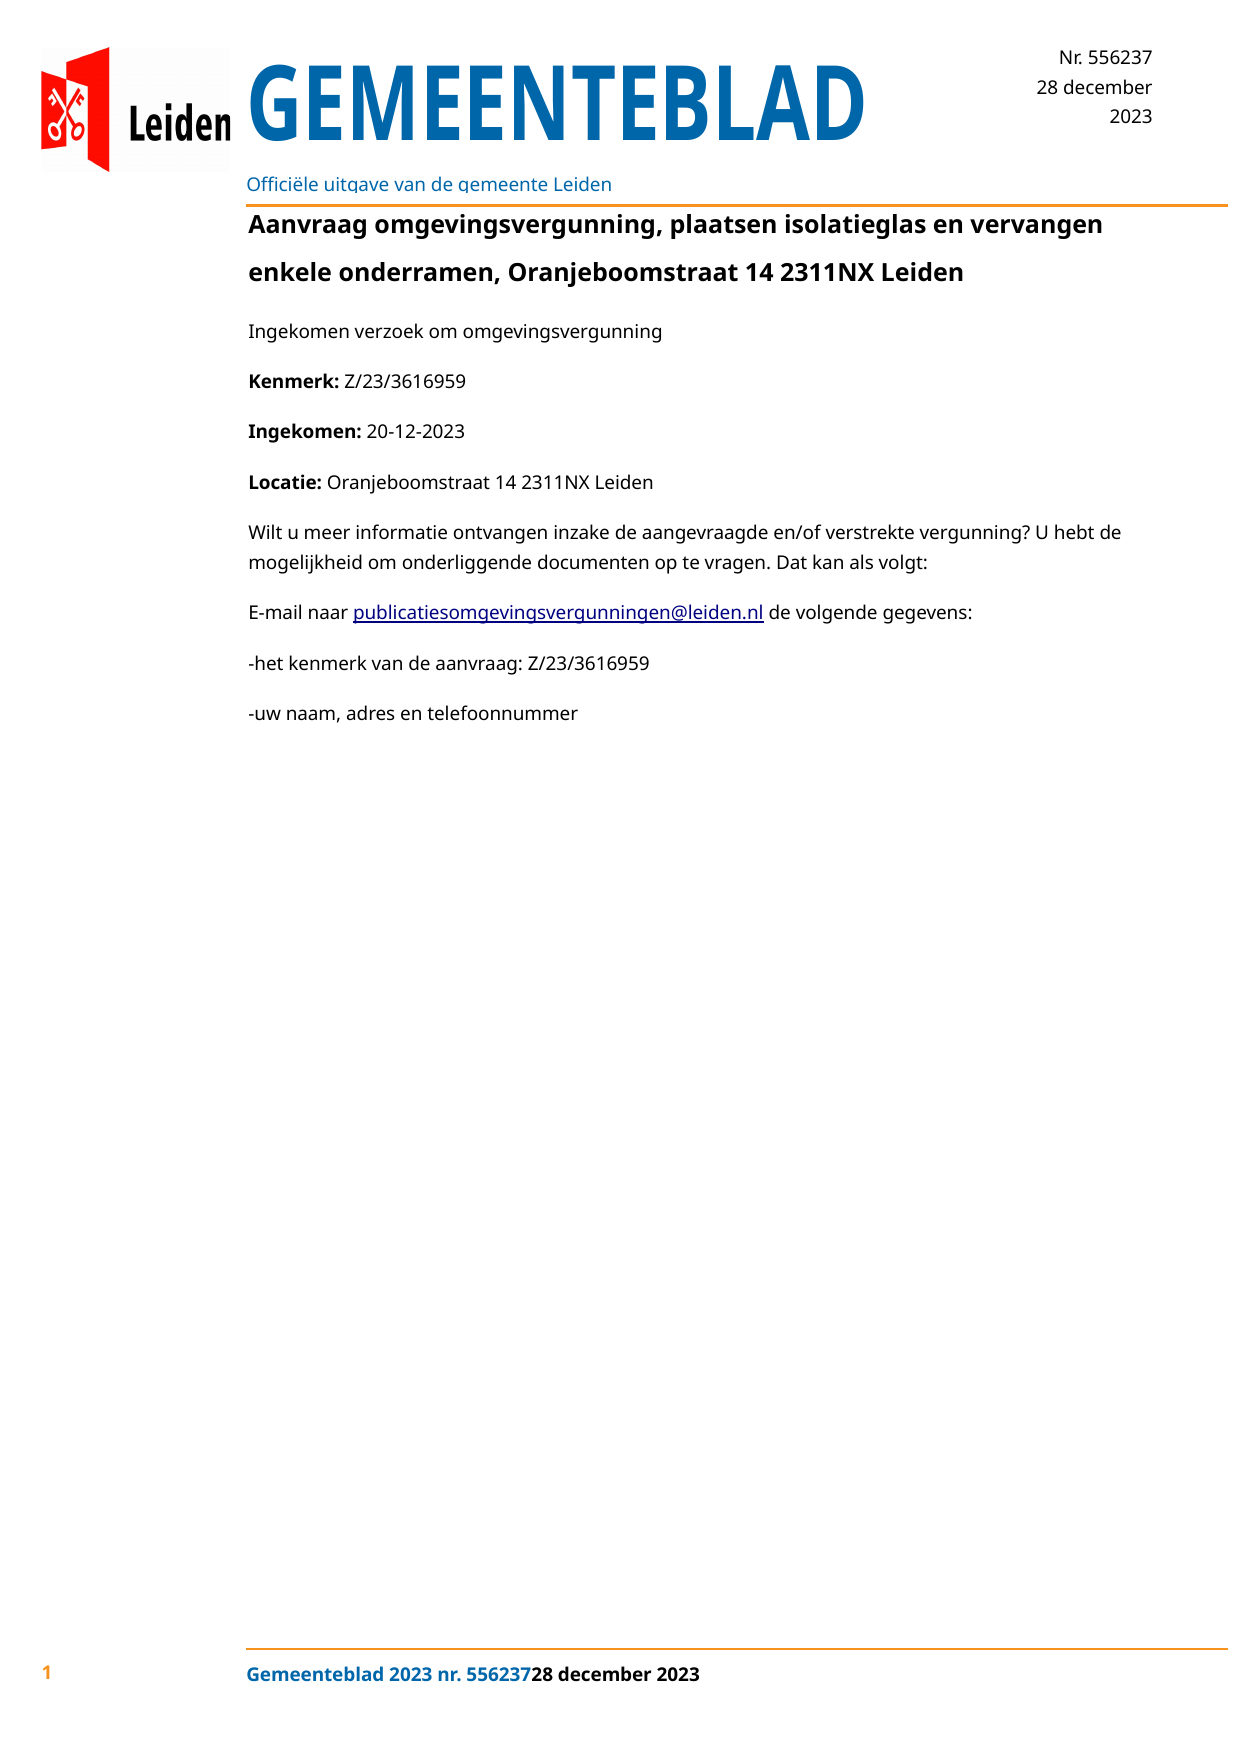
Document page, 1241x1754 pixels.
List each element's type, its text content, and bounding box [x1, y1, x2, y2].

text -uw naam, adres en telefoonnummer [248, 700, 1152, 726]
text Aanvraag omgevingsvergunning, plaatsen isolatieglas en vervangen enkele onderramen, Oranjeboomstraat 14 2311NX Leiden [248, 207, 1152, 288]
text Kenmerk: Z/23/3616959 [248, 368, 1152, 394]
text Wilt u meer informatie ontvangen inzake de aangevraagde en/of verstrekte vergunning? U hebt de mogelijkheid om onderliggende documenten op te vragen. Dat kan als volgt: [248, 519, 1152, 575]
text -het kenmerk van de aanvraag: Z/23/3616959 [248, 650, 1152, 676]
text Locatie: Oranjeboomstraat 14 2311NX Leiden [248, 469, 1152, 495]
picture [41, 47, 231, 172]
text Ingekomen verzoek om omgevingsvergunning [248, 318, 1152, 344]
text Ingekomen: 20-12-2023 [248, 419, 1152, 444]
text E-mail naar publicatiesomgevingsvergunningen@leiden.nl de volgende gegevens: [248, 599, 1152, 625]
